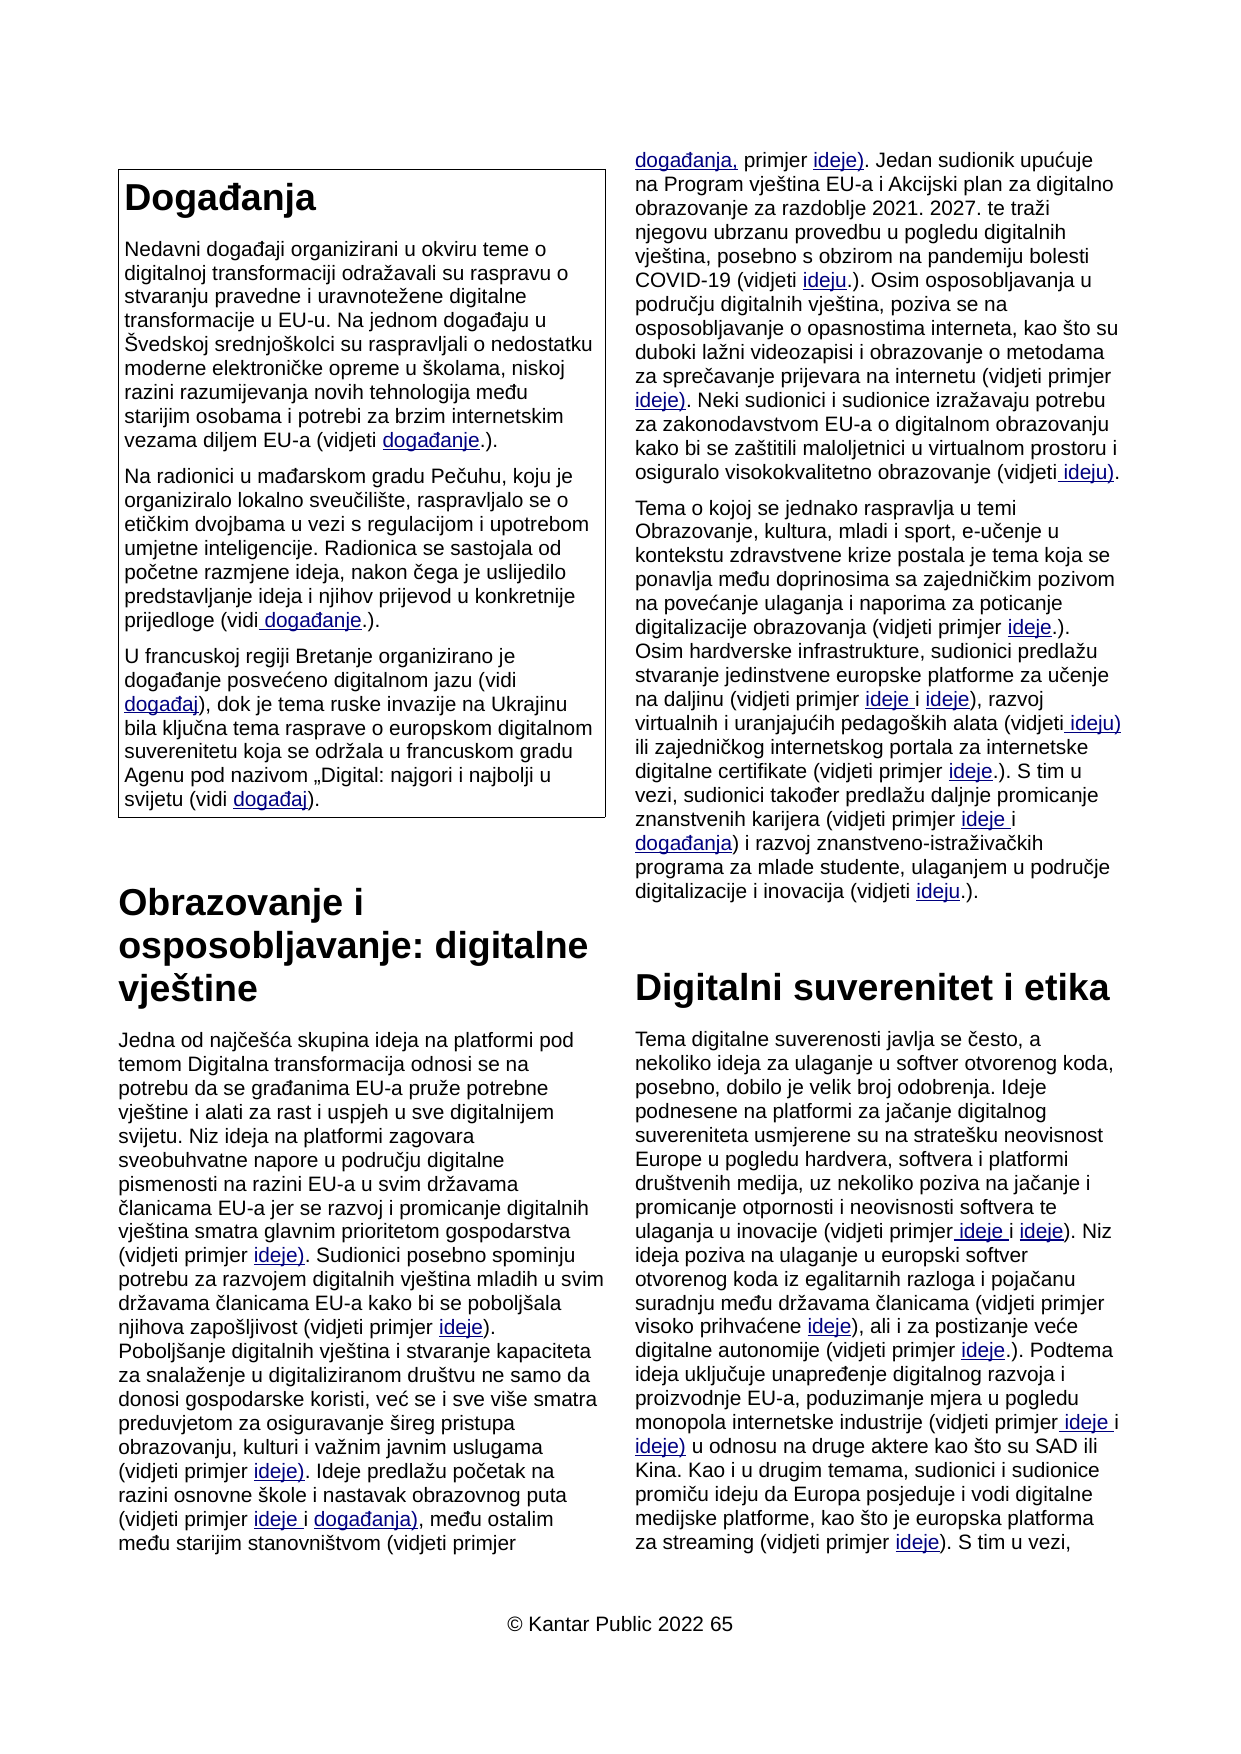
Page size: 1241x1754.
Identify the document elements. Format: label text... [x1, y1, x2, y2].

text Tema o kojoj se jednako raspravlja u temi Obrazovanje, kultura, mladi i sport, e-učenje u kontekstu zdravstvene krize postala je tema koja se ponavlja među doprinosima sa zajedničkim pozivom na povećanje ulaganja i naporima za poticanje digitalizacije obrazovanja (vidjeti primjer ideje.). Osim hardverske infrastrukture, sudionici predlažu stvaranje jedinstvene europske platforme za učenje na daljinu (vidjeti primjer ideje i ideje), razvoj virtualnih i uranjajućih pedagoških alata (vidjeti ideju) ili zajedničkog internetskog portala za internetske digitalne certifikate (vidjeti primjer ideje.). S tim u vezi, sudionici također predlažu daljnje promicanje znanstvenih karijera (vidjeti primjer ideje i događanja) i razvoj znanstveno-istraživačkih programa za mlade studente, ulaganjem u područje digitalizacije i inovacija (vidjeti ideju.). [635, 495, 1122, 903]
text Tema digitalne suverenosti javlja se često, a nekoliko ideja za ulaganje u softver otvorenog koda, posebno, dobilo je velik broj odobrenja. Ideje podnesene na platformi za jačanje digitalnog suvereniteta usmjerene su na stratešku neovisnost Europe u pogledu hardvera, softvera i platformi društvenih medija, uz nekoliko poziva na jačanje i promicanje otpornosti i neovisnosti softvera te ulaganja u inovacije (vidjeti primjer ideje i ideje). Niz ideja poziva na ulaganje u europski softver otvorenog koda iz egalitarnih razloga i pojačanu suradnju među državama članicama (vidjeti primjer visoko prihvaćene ideje), ali i za postizanje veće digitalne autonomije (vidjeti primjer ideje.). Podtema ideja uključuje unapređenje digitalnog razvoja i proizvodnje EU-a, poduzimanje mjera u pogledu monopola internetske industrije (vidjeti primjer ideje i ideje) u odnosu na druge aktere kao što su SAD ili Kina. Kao i u drugim temama, sudionici i sudionice promiču ideju da Europa posjeduje i vodi digitalne medijske platforme, kao što je europska platforma za streaming (vidjeti primjer ideje). S tim u vezi, [635, 1027, 1122, 1554]
subtitle Događanja [119, 170, 605, 218]
text Na radionici u mađarskom gradu Pečuhu, koju je organiziralo lokalno sveučilište, raspravljalo se o etičkim dvojbama u vezi s regulacijom i upotrebom umjetne inteligencije. Radionica se sastojala od početne razmjene ideja, nakon čega je uslijedilo predstavljanje ideja i njihov prijevod u konkretnije prijedloge (vidi događanje.). [119, 458, 605, 632]
subtitle Obrazovanje i osposobljavanje: digitalne vještine [118, 880, 605, 1009]
text događanja, primjer ideje). Jedan sudionik upućuje na Program vještina EU-a i Akcijski plan za digitalno obrazovanje za razdoblje 2021. 2027. te traži njegovu ubrzanu provedbu u pogledu digitalnih vještina, posebno s obzirom na pandemiju bolesti COVID-19 (vidjeti ideju.). Osim osposobljavanja u području digitalnih vještina, poziva se na osposobljavanje o opasnostima interneta, kao što su duboki lažni videozapisi i obrazovanje o metodama za sprečavanje prijevara na internetu (vidjeti primjer ideje). Neki sudionici i sudionice izražavaju potrebu za zakonodavstvom EU-a o digitalnom obrazovanju kako bi se zaštitili maloljetnici u virtualnom prostoru i osiguralo visokokvalitetno obrazovanje (vidjeti ideju). [635, 148, 1122, 483]
text Nedavni događaji organizirani u okviru teme o digitalnoj transformaciji odražavali su raspravu o stvaranju pravedne i uravnotežene digitalne transformacije u EU-u. Na jednom događaju u Švedskoj srednjoškolci su raspravljali o nedostatku moderne elektroničke opreme u školama, niskoj razini razumijevanja novih tehnologija među starijim osobama i potrebi za brzim internetskim vezama diljem EU-a (vidjeti događanje.). [119, 230, 605, 452]
text U francuskoj regiji Bretanje organizirano je događanje posvećeno digitalnom jazu (vidi događaj), dok je tema ruske invazije na Ukrajinu bila ključna tema rasprave o europskom digitalnom suverenitetu koja se održala u francuskom gradu Agenu pod nazivom „Digital: najgori i najbolji u svijetu (vidi događaj). [119, 637, 605, 817]
text Jedna od najčešća skupina ideja na platformi pod temom Digitalna transformacija odnosi se na potrebu da se građanima EU-a pruže potrebne vještine i alati za rast i uspjeh u sve digitalnijem svijetu. Niz ideja na platformi zagovara sveobuhvatne napore u području digitalne pismenosti na razini EU-a u svim državama članicama EU-a jer se razvoj i promicanje digitalnih vještina smatra glavnim prioritetom gospodarstva (vidjeti primjer ideje). Sudionici posebno spominju potrebu za razvojem digitalnih vještina mladih u svim državama članicama EU-a kako bi se poboljšala njihova zapošljivost (vidjeti primjer ideje). Poboljšanje digitalnih vještina i stvaranje kapaciteta za snalaženje u digitaliziranom društvu ne samo da donosi gospodarske koristi, već se i sve više smatra preduvjetom za osiguravanje šireg pristupa obrazovanju, kulturi i važnim javnim uslugama (vidjeti primjer ideje). Ideje predlažu početak na razini osnovne škole i nastavak obrazovnog puta (vidjeti primjer ideje i događanja), među ostalim među starijim stanovništvom (vidjeti primjer [118, 1028, 605, 1555]
subtitle Digitalni suverenitet i etika [635, 965, 1122, 1008]
